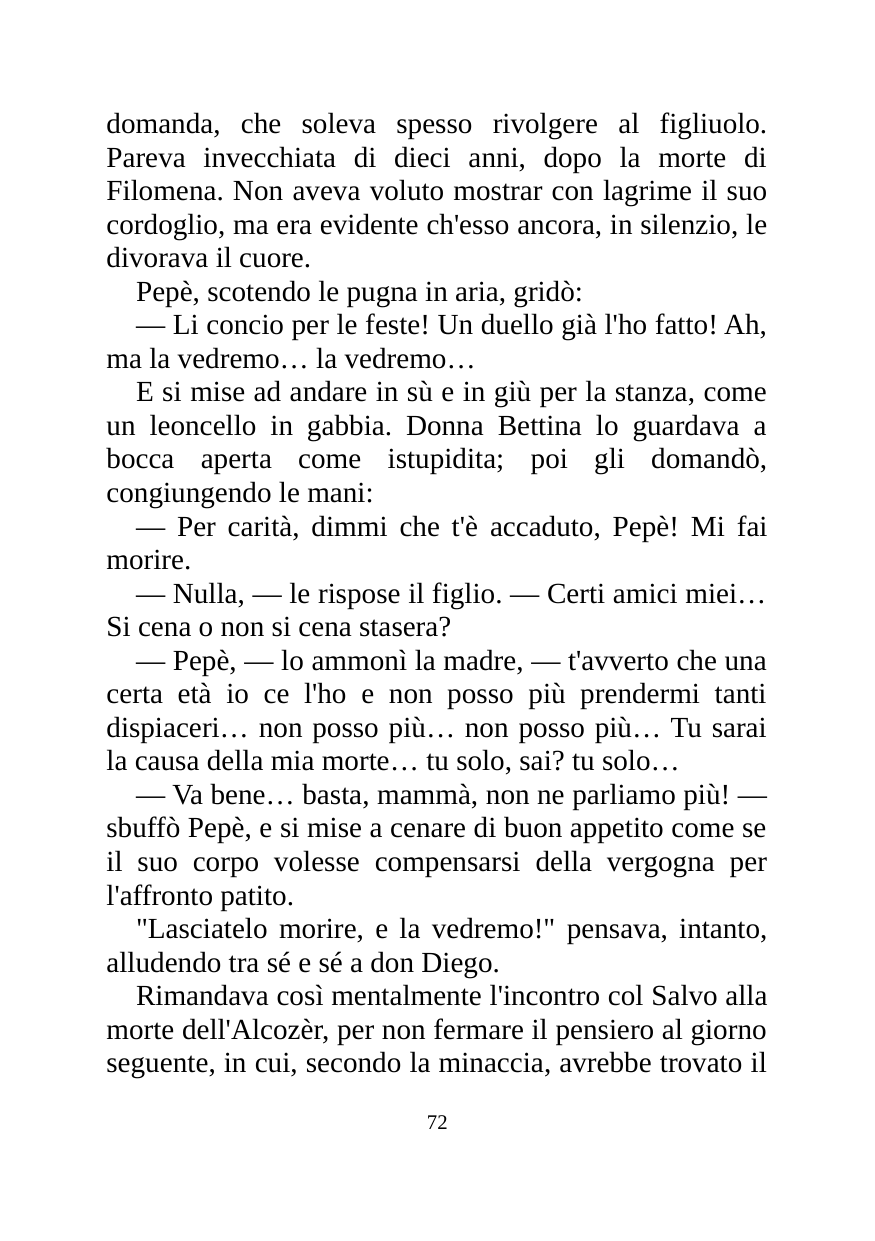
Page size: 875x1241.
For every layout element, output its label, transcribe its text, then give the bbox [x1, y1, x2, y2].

text domanda, che soleva spesso rivolgere al figliuolo. Pareva invecchiata di dieci anni, dopo la morte di Filomena. Non aveva voluto mostrar con lagrime il suo cordoglio, ma era evidente ch'esso ancora, in silenzio, le divorava il cuore. [106, 106, 768, 274]
text — Per carità, dimmi che t'è accaduto, Pepè! Mi fai morire. [106, 509, 768, 576]
text — Pepè, — lo ammonì la madre, — t'avverto che una certa età io ce l'ho e non posso più prendermi tanti dispiaceri… non posso più… non posso più… Tu sarai la causa della mia morte… tu solo, sai? tu solo… [106, 643, 768, 777]
text E si mise ad andare in sù e in giù per la stanza, come un leoncello in gabbia. Donna Bettina lo guardava a bocca aperta come istupidita; poi gli domandò, congiungendo le mani: [106, 374, 768, 509]
text — Nulla, — le rispose il figlio. — Certi amici miei… Si cena o non si cena stasera? [106, 576, 768, 643]
text — Li concio per le feste! Un duello già l'ho fatto! Ah, ma la vedremo… la vedremo… [106, 307, 768, 374]
text Rimandava così mentalmente l'incontro col Salvo alla morte dell'Alcozèr, per non fermare il pensiero al giorno seguente, in cui, secondo la minaccia, avrebbe trovato il [106, 978, 768, 1079]
text — Va bene… basta, mammà, non ne parliamo più! — sbuffò Pepè, e si mise a cenare di buon appetito come se il suo corpo volesse compensarsi della vergogna per l'affronto patito. [106, 777, 768, 911]
text Pepè, scotendo le pugna in aria, gridò: [106, 274, 768, 307]
text "Lasciatelo morire, e la vedremo!" pensava, intanto, alludendo tra sé e sé a don Diego. [106, 911, 768, 978]
